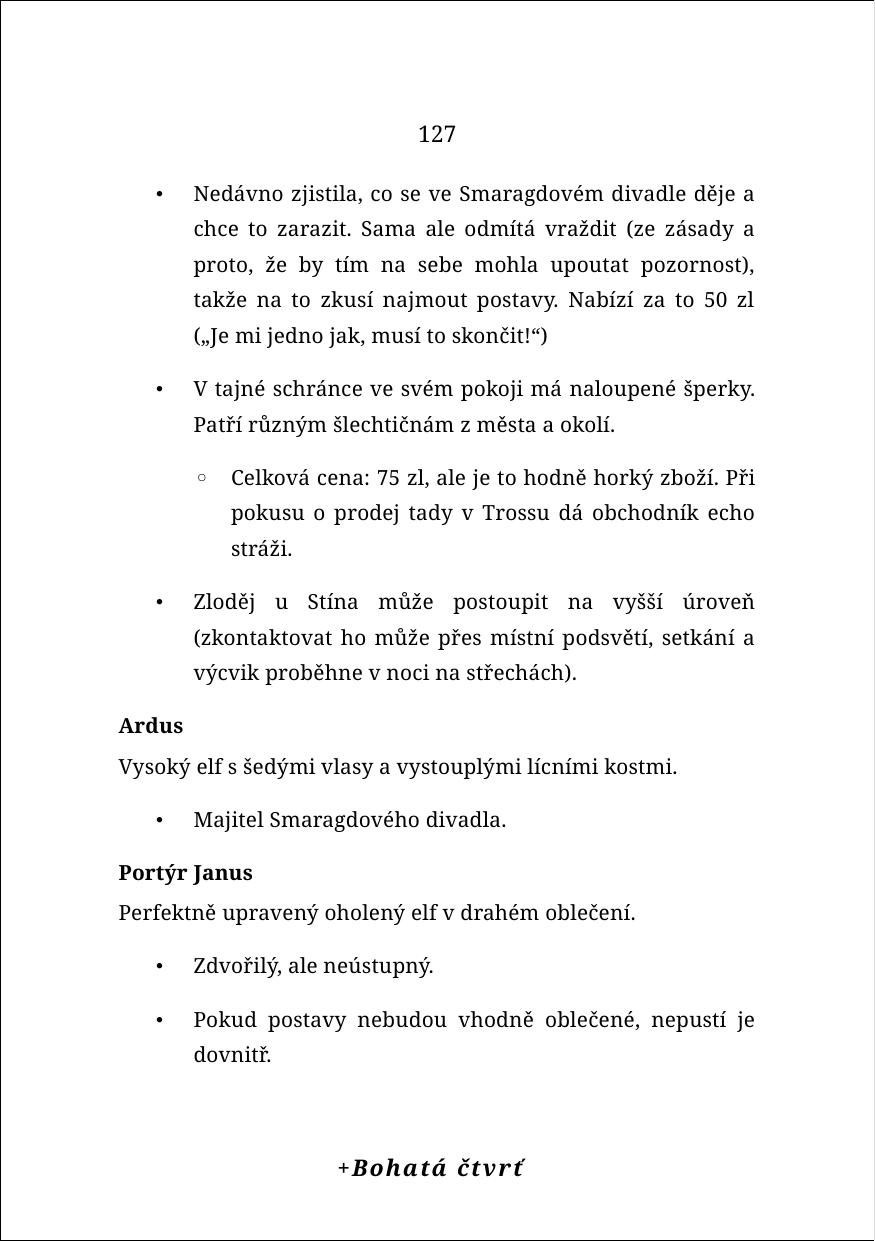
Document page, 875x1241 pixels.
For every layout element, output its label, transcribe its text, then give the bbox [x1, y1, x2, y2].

list Celková cena: 75 zl, ale je to hodně horký zboží. Při pokusu o prodej tady v Trossu dá obchodník echo stráži. [193, 463, 756, 562]
list Nedávno zjistila, co se ve Smaragdovém divadle děje a chce to zarazit. Sama ale odmítá vraždit (ze zásady a proto, že by tím na sebe mohla upoutat pozornost), takže na to zkusí najmout postavy. Nabízí za to 50 zl („Je mi jedno jak, musí to skončit!“) [156, 179, 756, 349]
subtitle Ardus [118, 712, 756, 740]
text Vysoký elf s šedými vlasy a vystouplými lícními kostmi. [118, 752, 756, 780]
list V tajné schránce ve svém pokoji má naloupené šperky. Patří různým šlechtičnám z města a okolí. [156, 374, 756, 438]
text Perfektně upravený oholený elf v drahém oblečení. [118, 898, 756, 927]
subtitle Portýr Janus [118, 858, 756, 887]
list Majitel Smaragdového divadla. [156, 805, 756, 833]
list Zdvořilý, ale neústupný. [156, 952, 756, 980]
list Pokud postavy nebudou vhodně oblečené, nepustí je dovnitř. [156, 1005, 756, 1069]
list Zloděj u Stína může postoupit na vyšší úroveň (zkontaktovat ho může přes místní podsvětí, setkání a výcvik proběhne v noci na střechách). [156, 587, 756, 687]
